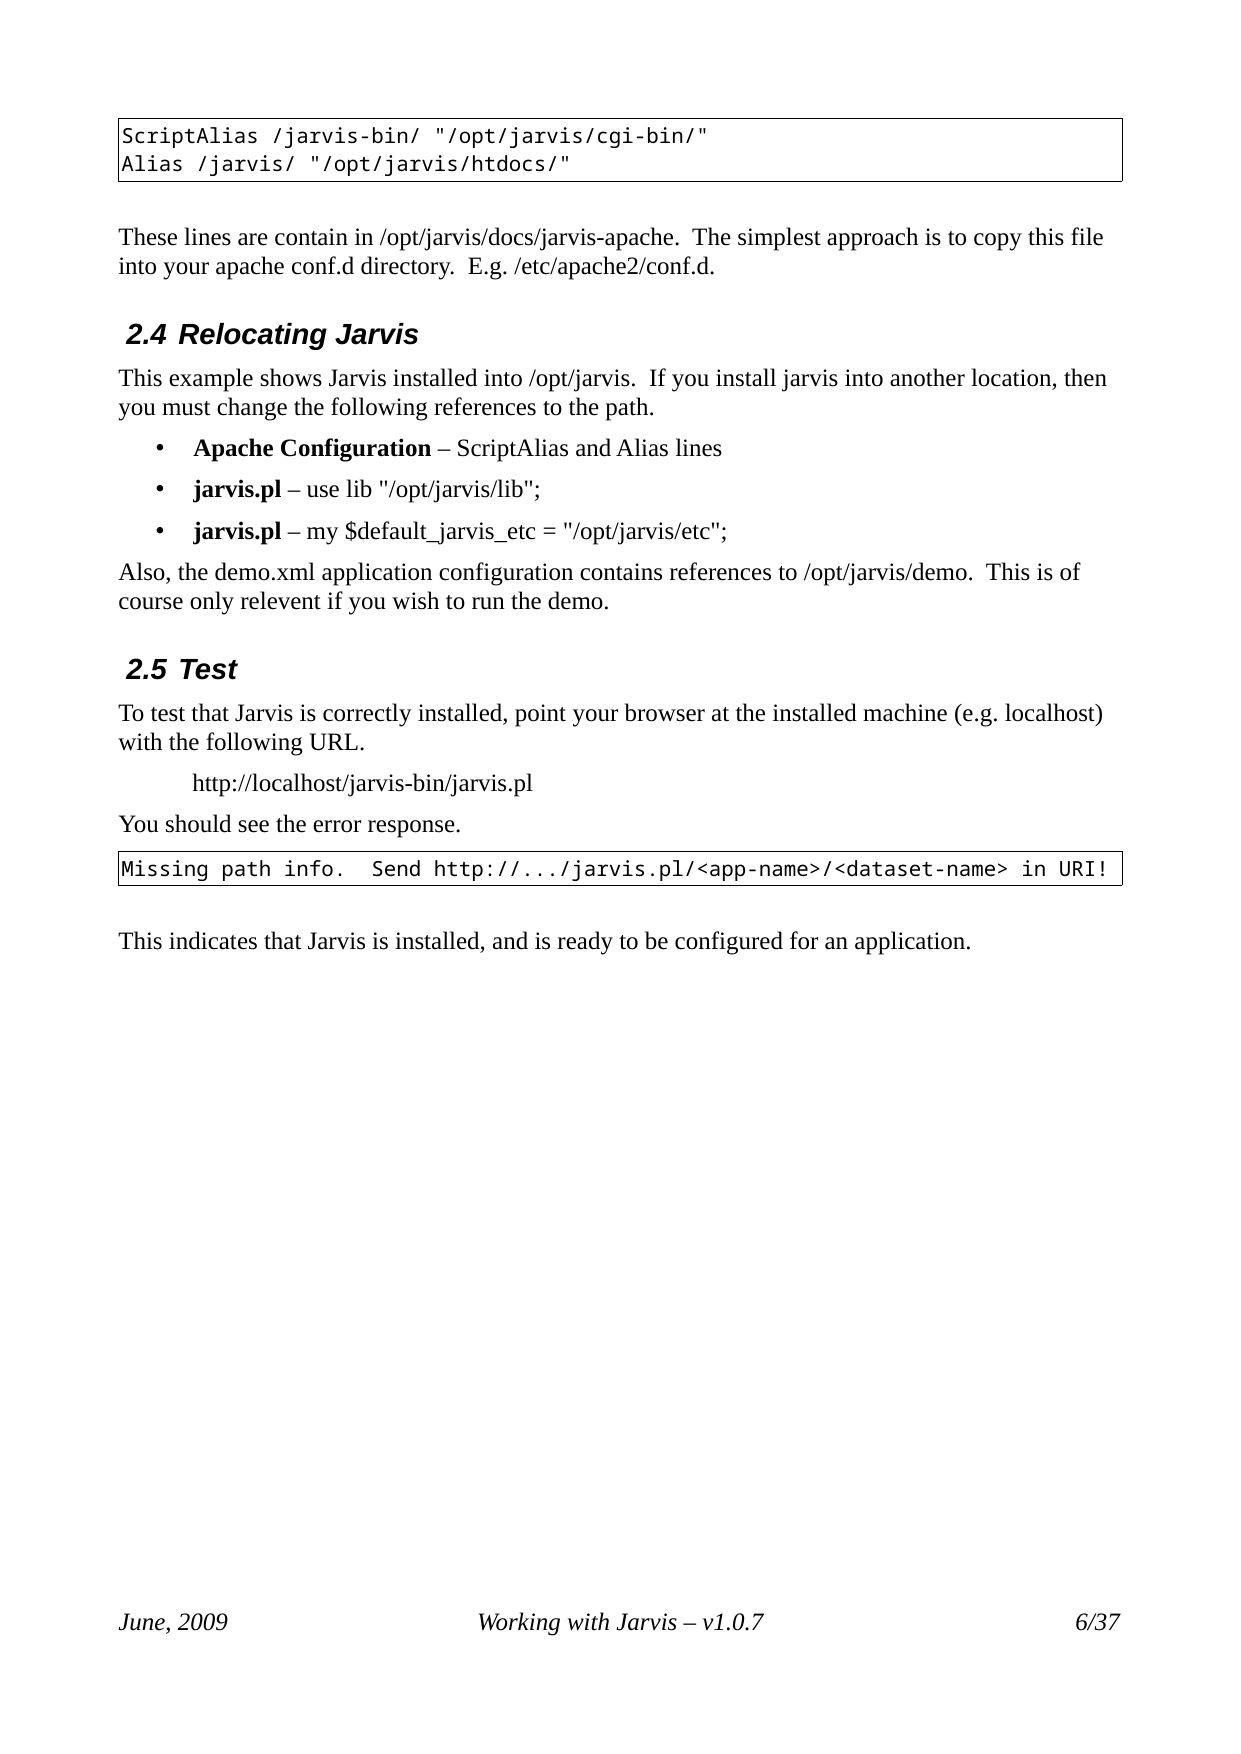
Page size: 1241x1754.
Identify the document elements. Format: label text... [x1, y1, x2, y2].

list jarvis.pl – my $default_jarvis_etc = "/opt/jarvis/etc"; [156, 516, 1122, 544]
list jarvis.pl – use lib "/opt/jarvis/lib"; [156, 474, 1122, 503]
subtitle Test [118, 652, 1122, 686]
text http://localhost/jarvis-bin/jarvis.pl [118, 768, 1122, 797]
list Apache Configuration – ScriptAlias and Alias lines [156, 433, 1122, 462]
text To test that Jarvis is correctly installed, point your browser at the installed machine (e.g. localhost) with the following URL. [118, 698, 1122, 756]
text You should see the error response. [118, 809, 1122, 838]
text This indicates that Jarvis is installed, and is ready to be configured for an application. [118, 926, 1122, 955]
text Missing path info. Send http://.../jarvis.pl/<app-name>/<dataset-name> in URI! [119, 852, 1122, 885]
subtitle Relocating Jarvis [118, 317, 1122, 351]
text These lines are contain in /opt/jarvis/docs/jarvis-apache. The simplest approach is to copy this file into your apache conf.d directory. E.g. /etc/apache2/conf.d. [118, 222, 1122, 280]
text Also, the demo.xml application configuration contains references to /opt/jarvis/demo. This is of course only relevent if you wish to run the demo. [118, 557, 1122, 614]
text This example shows Jarvis installed into /opt/jarvis. If you install jarvis into another location, then you must change the following references to the path. [118, 363, 1122, 421]
text ScriptAlias /jarvis-bin/ "/opt/jarvis/cgi-bin/" [119, 119, 1122, 147]
text Alias /jarvis/ "/opt/jarvis/htdocs/" [119, 147, 1122, 181]
